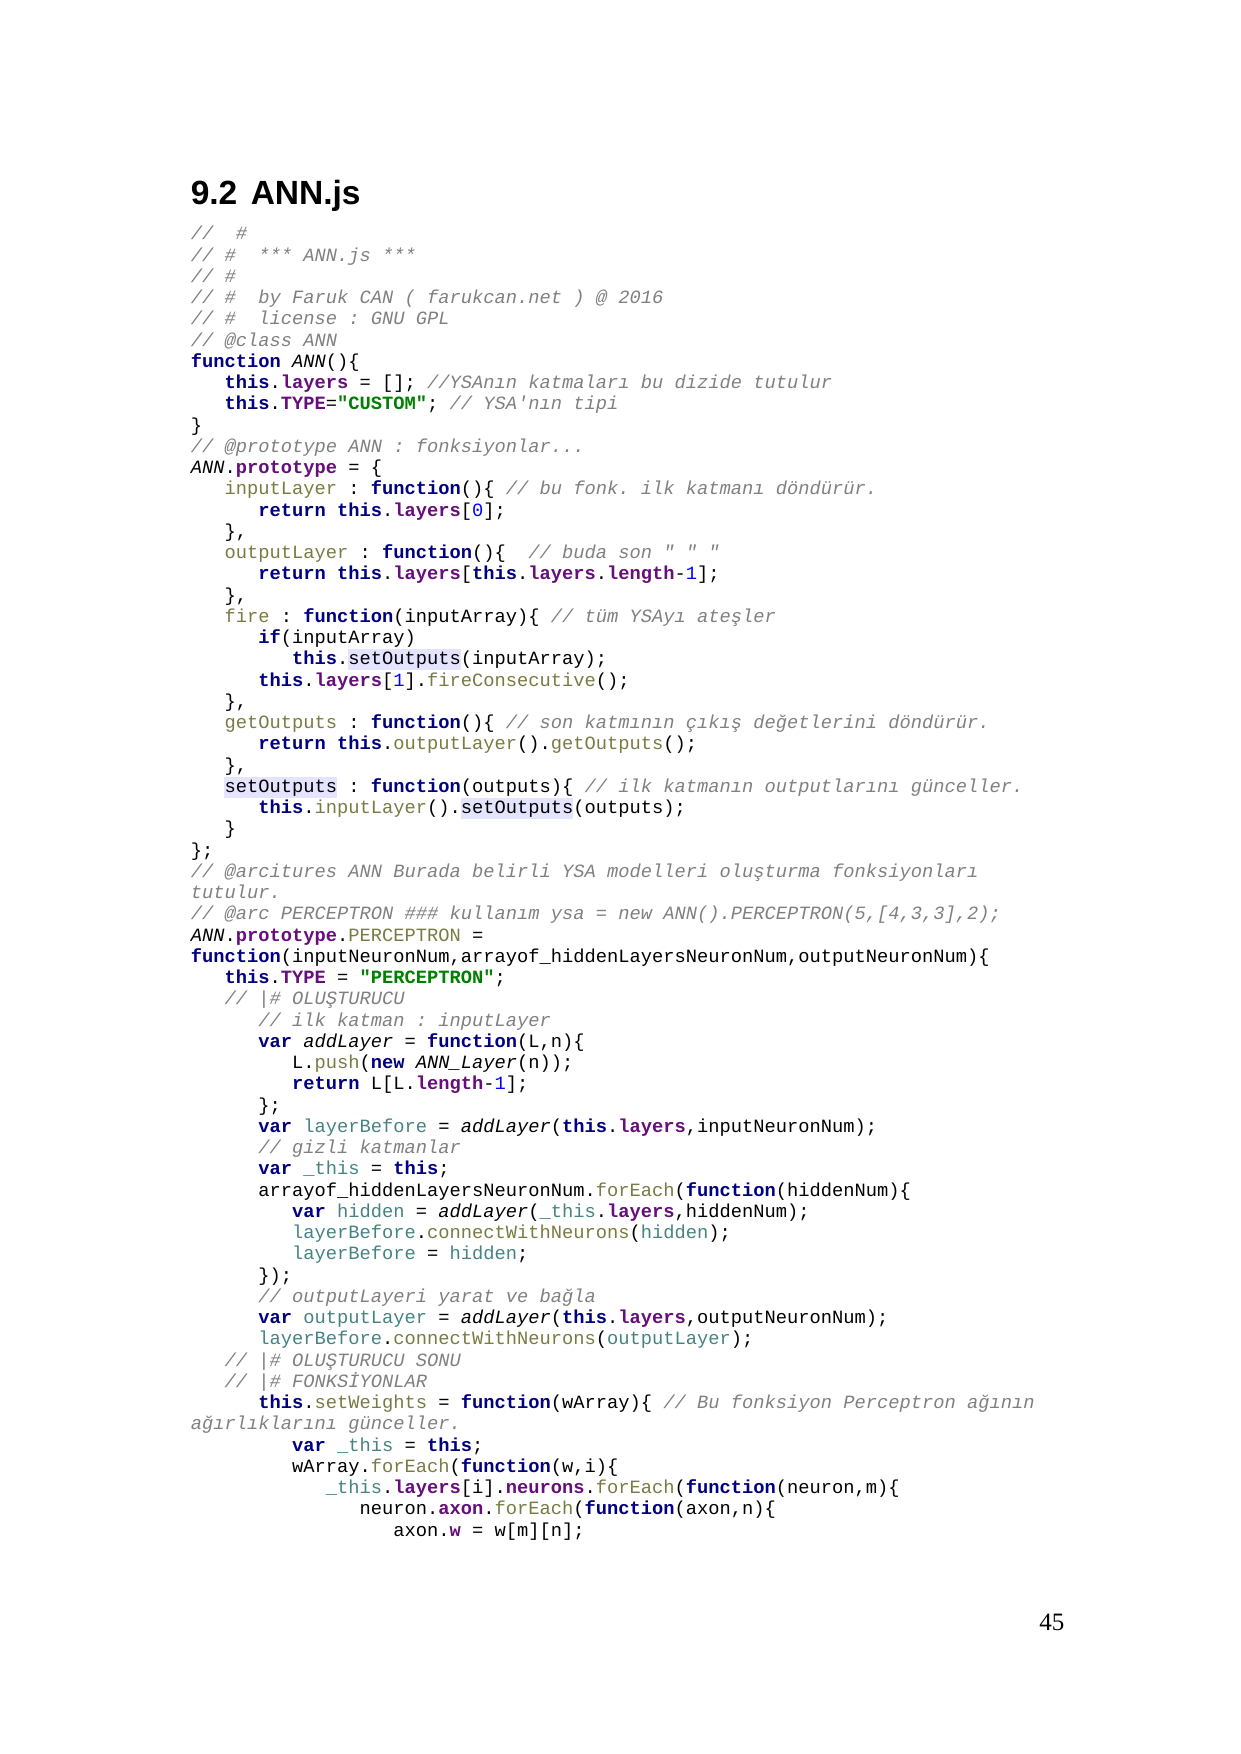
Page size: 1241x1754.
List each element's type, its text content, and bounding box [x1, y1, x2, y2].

text function ANN(){ [191, 352, 1064, 373]
text // @arc PERCEPTRON ### kullanım ysa = new ANN().PERCEPTRON(5,[4,3,3],2); [191, 904, 1064, 925]
text }, [191, 692, 1064, 713]
text ANN.prototype = { [191, 458, 1064, 479]
text arrayof_hiddenLayersNeuronNum.forEach(function(hiddenNum){ [191, 1180, 1064, 1202]
text return this.layers[this.layers.length-1]; [191, 564, 1064, 585]
text // @prototype ANN : fonksiyonlar... [191, 437, 1064, 458]
text // |# FONKSİYONLAR [191, 1372, 1064, 1393]
text }; [191, 840, 1064, 862]
text // @class ANN [191, 330, 1064, 352]
text inputLayer : function(){ // bu fonk. ilk katmanı döndürür. [191, 479, 1064, 500]
text this.layers[1].fireConsecutive(); [191, 670, 1064, 692]
text // outputLayeri yarat ve bağla [191, 1287, 1064, 1308]
text var hidden = addLayer(_this.layers,hiddenNum); [191, 1202, 1064, 1223]
text layerBefore = hidden; [191, 1244, 1064, 1265]
text }, [191, 755, 1064, 777]
text // # by Faruk CAN ( farukcan.net ) @ 2016 [191, 288, 1064, 309]
text getOutputs : function(){ // son katmının çıkış değetlerini döndürür. [191, 713, 1064, 734]
text // @arcitures ANN Burada belirli YSA modelleri oluşturma fonksiyonları tutulur. [191, 862, 1064, 904]
text // |# OLUŞTURUCU [191, 989, 1064, 1010]
text this.layers = []; //YSAnın katmaları bu dizide tutulur [191, 373, 1064, 394]
text this.TYPE = "PERCEPTRON"; [191, 968, 1064, 989]
text this.TYPE="CUSTOM"; // YSA'nın tipi [191, 394, 1064, 415]
text _this.layers[i].neurons.forEach(function(neuron,m){ [191, 1478, 1064, 1499]
text ANN.prototype.PERCEPTRON = function(inputNeuronNum,arrayof_hiddenLayersNeuronNum,outputNeuronNum){ [191, 925, 1064, 968]
text L.push(new ANN_Layer(n)); [191, 1053, 1064, 1074]
text if(inputArray) [191, 628, 1064, 649]
text var addLayer = function(L,n){ [191, 1032, 1064, 1053]
text setOutputs : function(outputs){ // ilk katmanın outputlarını günceller. [191, 777, 1064, 798]
subtitle ANN.js [191, 173, 1064, 212]
text outputLayer : function(){ // buda son " " " [191, 543, 1064, 564]
text var _this = this; [191, 1159, 1064, 1180]
text }, [191, 522, 1064, 543]
text }; [191, 1095, 1064, 1117]
text // |# OLUŞTURUCU SONU [191, 1350, 1064, 1372]
text }, [191, 585, 1064, 607]
text }); [191, 1265, 1064, 1287]
text var _this = this; [191, 1435, 1064, 1457]
text // # license : GNU GPL [191, 309, 1064, 330]
text // ilk katman : inputLayer [191, 1010, 1064, 1032]
text var outputLayer = addLayer(this.layers,outputNeuronNum); [191, 1308, 1064, 1329]
text // # [191, 267, 1064, 288]
text // # *** ANN.js *** [191, 245, 1064, 267]
text return L[L.length-1]; [191, 1074, 1064, 1095]
text neuron.axon.forEach(function(axon,n){ [191, 1499, 1064, 1520]
text return this.outputLayer().getOutputs(); [191, 734, 1064, 755]
text this.setWeights = function(wArray){ // Bu fonksiyon Perceptron ağının ağırlıklarını günceller. [191, 1393, 1064, 1435]
text wArray.forEach(function(w,i){ [191, 1457, 1064, 1478]
text layerBefore.connectWithNeurons(hidden); [191, 1223, 1064, 1244]
text } [191, 415, 1064, 437]
text layerBefore.connectWithNeurons(outputLayer); [191, 1329, 1064, 1350]
text axon.w = w[m][n]; [191, 1520, 1064, 1542]
text var layerBefore = addLayer(this.layers,inputNeuronNum); [191, 1117, 1064, 1138]
text this.inputLayer().setOutputs(outputs); [191, 798, 1064, 819]
text return this.layers[0]; [191, 500, 1064, 522]
text // gizli katmanlar [191, 1138, 1064, 1159]
text this.setOutputs(inputArray); [191, 649, 1064, 670]
text // # [191, 224, 1064, 245]
text } [191, 819, 1064, 840]
text fire : function(inputArray){ // tüm YSAyı ateşler [191, 607, 1064, 628]
